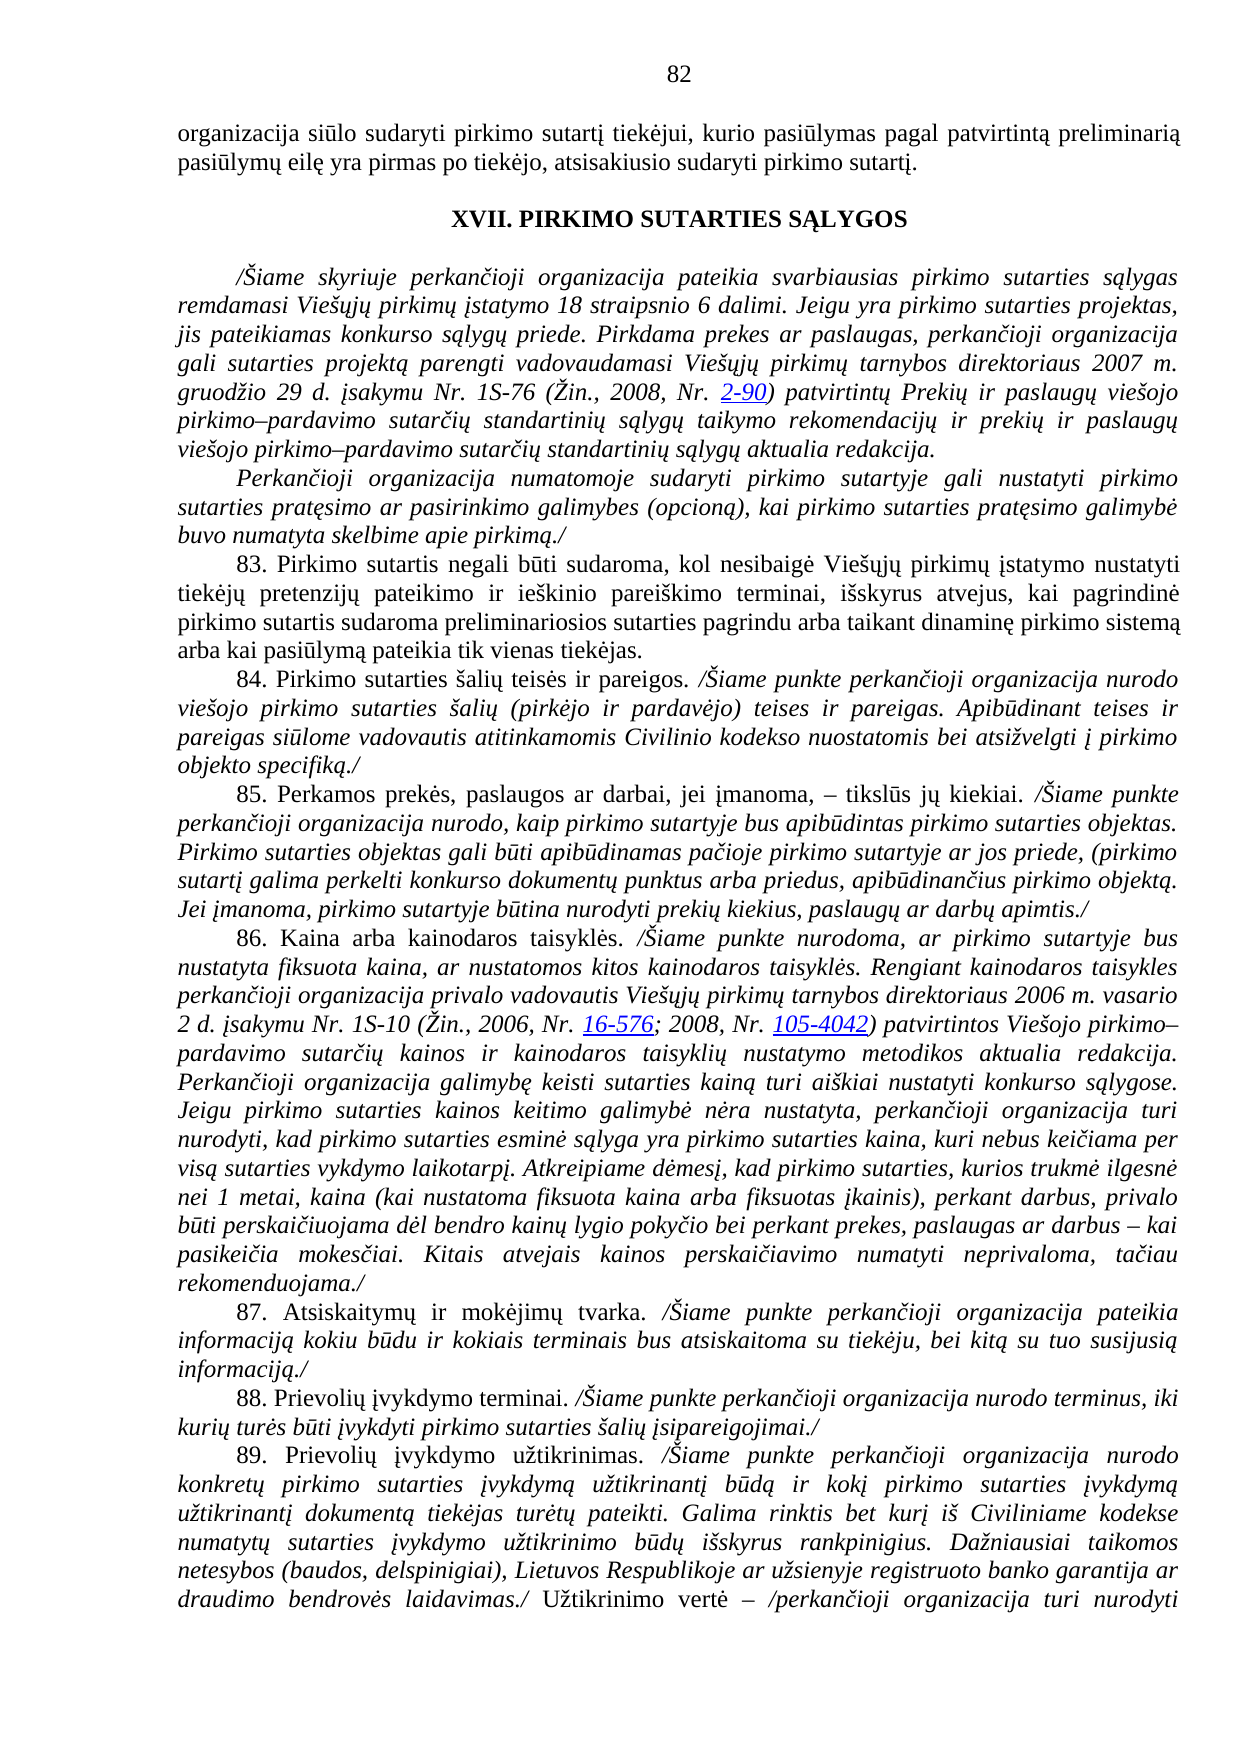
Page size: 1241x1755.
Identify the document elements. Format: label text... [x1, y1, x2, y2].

text 87. Atsiskaitymų ir mokėjimų tvarka. /Šiame punkte perkančioji organizacija pateikia informaciją kokiu būdu ir kokiais terminais bus atsiskaitoma su tiekėju, bei kitą su tuo susijusią informaciją./ [177, 1297, 1181, 1383]
text /Šiame skyriuje perkančioji organizacija pateikia svarbiausias pirkimo sutarties sąlygas remdamasi Viešųjų pirkimų įstatymo 18 straipsnio 6 dalimi. Jeigu yra pirkimo sutarties projektas, jis pateikiamas konkurso sąlygų priede. Pirkdama prekes ar paslaugas, perkančioji organizacija gali sutarties projektą parengti vadovaudamasi Viešųjų pirkimų tarnybos direktoriaus 2007 m. gruodžio 29 d. įsakymu Nr. 1S-76 (Žin., 2008, Nr. 2-90) patvirtintų Prekių ir paslaugų viešojo pirkimo–pardavimo sutarčių standartinių sąlygų taikymo rekomendacijų ir prekių ir paslaugų viešojo pirkimo–pardavimo sutarčių standartinių sąlygų aktualia redakcija. [177, 262, 1181, 463]
text 89. Prievolių įvykdymo užtikrinimas. /Šiame punkte perkančioji organizacija nurodo konkretų pirkimo sutarties įvykdymą užtikrinantį būdą ir kokį pirkimo sutarties įvykdymą užtikrinantį dokumentą tiekėjas turėtų pateikti. Galima rinktis bet kurį iš Civiliniame kodekse numatytų sutarties įvykdymo užtikrinimo būdų išskyrus rankpinigius. Dažniausiai taikomos netesybos (baudos, delspinigiai), Lietuvos Respublikoje ar užsienyje registruoto banko garantija ar draudimo bendrovės laidavimas./ Užtikrinimo vertė – /perkančioji organizacija turi nurodyti [177, 1441, 1181, 1613]
text 86. Kaina arba kainodaros taisyklės. /Šiame punkte nurodoma, ar pirkimo sutartyje bus nustatyta fiksuota kaina, ar nustatomos kitos kainodaros taisyklės. Rengiant kainodaros taisykles perkančioji organizacija privalo vadovautis Viešųjų pirkimų tarnybos direktoriaus 2006 m. vasario 2 d. įsakymu Nr. 1S-10 (Žin., 2006, Nr. 16-576; 2008, Nr. 105-4042) patvirtintos Viešojo pirkimo–pardavimo sutarčių kainos ir kainodaros taisyklių nustatymo metodikos aktualia redakcija. Perkančioji organizacija galimybę keisti sutarties kainą turi aiškiai nustatyti konkurso sąlygose. Jeigu pirkimo sutarties kainos keitimo galimybė nėra nustatyta, perkančioji organizacija turi nurodyti, kad pirkimo sutarties esminė sąlyga yra pirkimo sutarties kaina, kuri nebus keičiama per visą sutarties vykdymo laikotarpį. Atkreipiame dėmesį, kad pirkimo sutarties, kurios trukmė ilgesnė nei 1 metai, kaina (kai nustatoma fiksuota kaina arba fiksuotas įkainis), perkant darbus, privalo būti perskaičiuojama dėl bendro kainų lygio pokyčio bei perkant prekes, paslaugas ar darbus – kai pasikeičia mokesčiai. Kitais atvejais kainos perskaičiavimo numatyti neprivaloma, tačiau rekomenduojama./ [177, 923, 1181, 1297]
text 84. Pirkimo sutarties šalių teisės ir pareigos. /Šiame punkte perkančioji organizacija nurodo viešojo pirkimo sutarties šalių (pirkėjo ir pardavėjo) teises ir pareigas. Apibūdinant teises ir pareigas siūlome vadovautis atitinkamomis Civilinio kodekso nuostatomis bei atsižvelgti į pirkimo objekto specifiką./ [177, 664, 1181, 779]
text XVII. PIRKIMO SUTARTIES SĄLYGOS [177, 204, 1181, 233]
text 88. Prievolių įvykdymo terminai. /Šiame punkte perkančioji organizacija nurodo terminus, iki kurių turės būti įvykdyti pirkimo sutarties šalių įsipareigojimai./ [177, 1383, 1181, 1441]
text 85. Perkamos prekės, paslaugos ar darbai, jei įmanoma, – tikslūs jų kiekiai. /Šiame punkte perkančioji organizacija nurodo, kaip pirkimo sutartyje bus apibūdintas pirkimo sutarties objektas. Pirkimo sutarties objektas gali būti apibūdinamas pačioje pirkimo sutartyje ar jos priede, (pirkimo sutartį galima perkelti konkurso dokumentų punktus arba priedus, apibūdinančius pirkimo objektą. Jei įmanoma, pirkimo sutartyje būtina nurodyti prekių kiekius, paslaugų ar darbų apimtis./ [177, 779, 1181, 923]
text organizacija siūlo sudaryti pirkimo sutartį tiekėjui, kurio pasiūlymas pagal patvirtintą preliminarią pasiūlymų eilę yra pirmas po tiekėjo, atsisakiusio sudaryti pirkimo sutartį. [177, 118, 1181, 176]
text Perkančioji organizacija numatomoje sudaryti pirkimo sutartyje gali nustatyti pirkimo sutarties pratęsimo ar pasirinkimo galimybes (opcioną), kai pirkimo sutarties pratęsimo galimybė buvo numatyta skelbime apie pirkimą./ [177, 463, 1181, 549]
text 83. Pirkimo sutartis negali būti sudaroma, kol nesibaigė Viešųjų pirkimų įstatymo nustatyti tiekėjų pretenzijų pateikimo ir ieškinio pareiškimo terminai, išskyrus atvejus, kai pagrindinė pirkimo sutartis sudaroma preliminariosios sutarties pagrindu arba taikant dinaminę pirkimo sistemą arba kai pasiūlymą pateikia tik vienas tiekėjas. [177, 549, 1181, 664]
